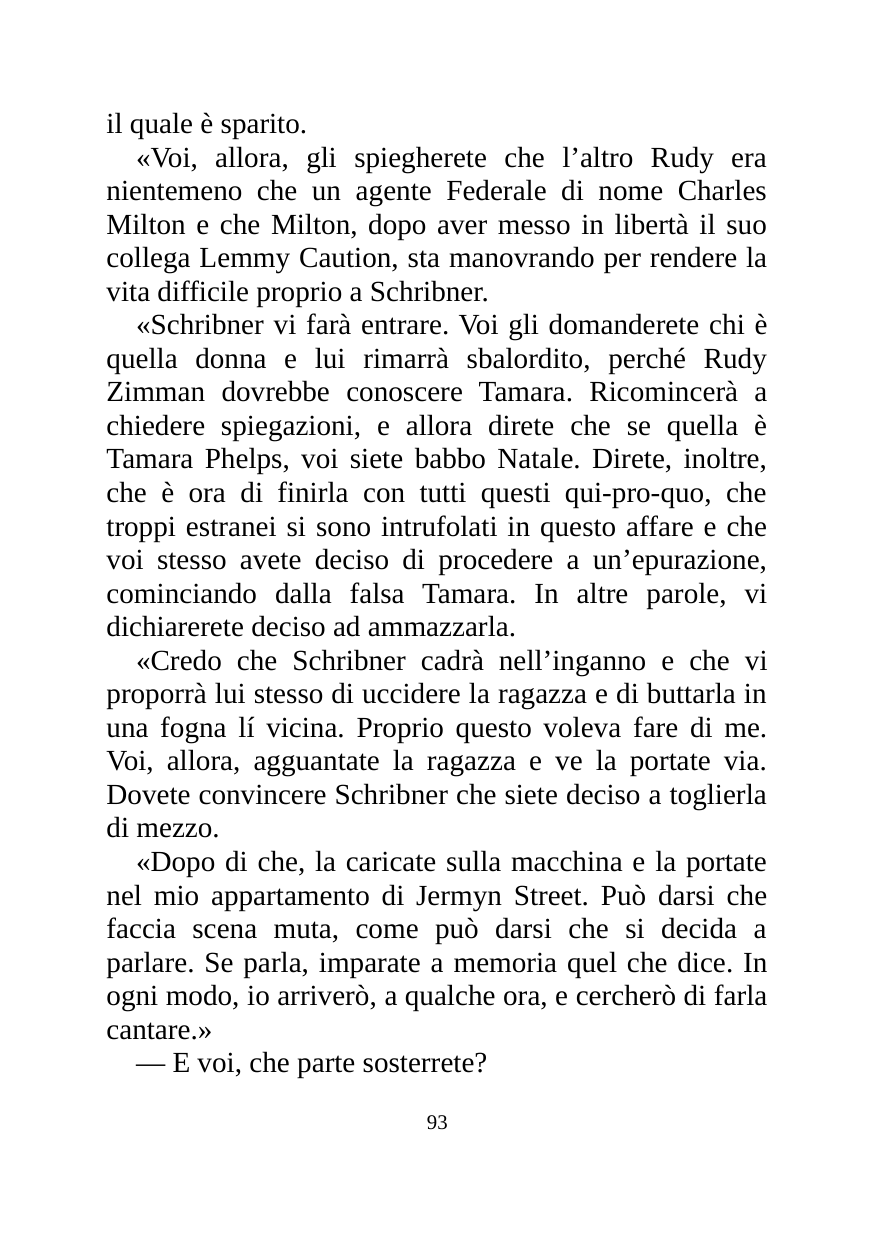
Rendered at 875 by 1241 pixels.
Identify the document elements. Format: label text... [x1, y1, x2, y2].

text «Credo che Schribner cadrà nell’inganno e che vi proporrà lui stesso di uccidere la ragazza e di buttarla in una fogna lí vicina. Proprio questo voleva fare di me. Voi, allora, agguantate la ragazza e ve la portate via. Dovete convincere Schribner che siete deciso a toglierla di mezzo. [106, 643, 768, 844]
text «Dopo di che, la caricate sulla macchina e la portate nel mio appartamento di Jermyn Street. Può darsi che faccia scena muta, come può darsi che si decida a parlare. Se parla, imparate a memoria quel che dice. In ogni modo, io arriverò, a qualche ora, e cercherò di farla cantare.» [106, 844, 768, 1045]
text «Voi, allora, gli spiegherete che l’altro Rudy era nientemeno che un agente Federale di nome Charles Milton e che Milton, dopo aver messo in libertà il suo collega Lemmy Caution, sta manovrando per rendere la vita difficile proprio a Schribner. [106, 140, 768, 307]
text «Schribner vi farà entrare. Voi gli domanderete chi è quella donna e lui rimarrà sbalordito, perché Rudy Zimman dovrebbe conoscere Tamara. Ricomincerà a chiedere spiegazioni, e allora direte che se quella è Tamara Phelps, voi siete babbo Natale. Direte, inoltre, che è ora di finirla con tutti questi qui-pro-quo, che troppi estranei si sono intrufolati in questo affare e che voi stesso avete deciso di procedere a un’epurazione, cominciando dalla falsa Tamara. In altre parole, vi dichiarerete deciso ad ammazzarla. [106, 307, 768, 643]
text — E voi, che parte sosterrete? [106, 1045, 768, 1079]
text il quale è sparito. [106, 106, 768, 140]
